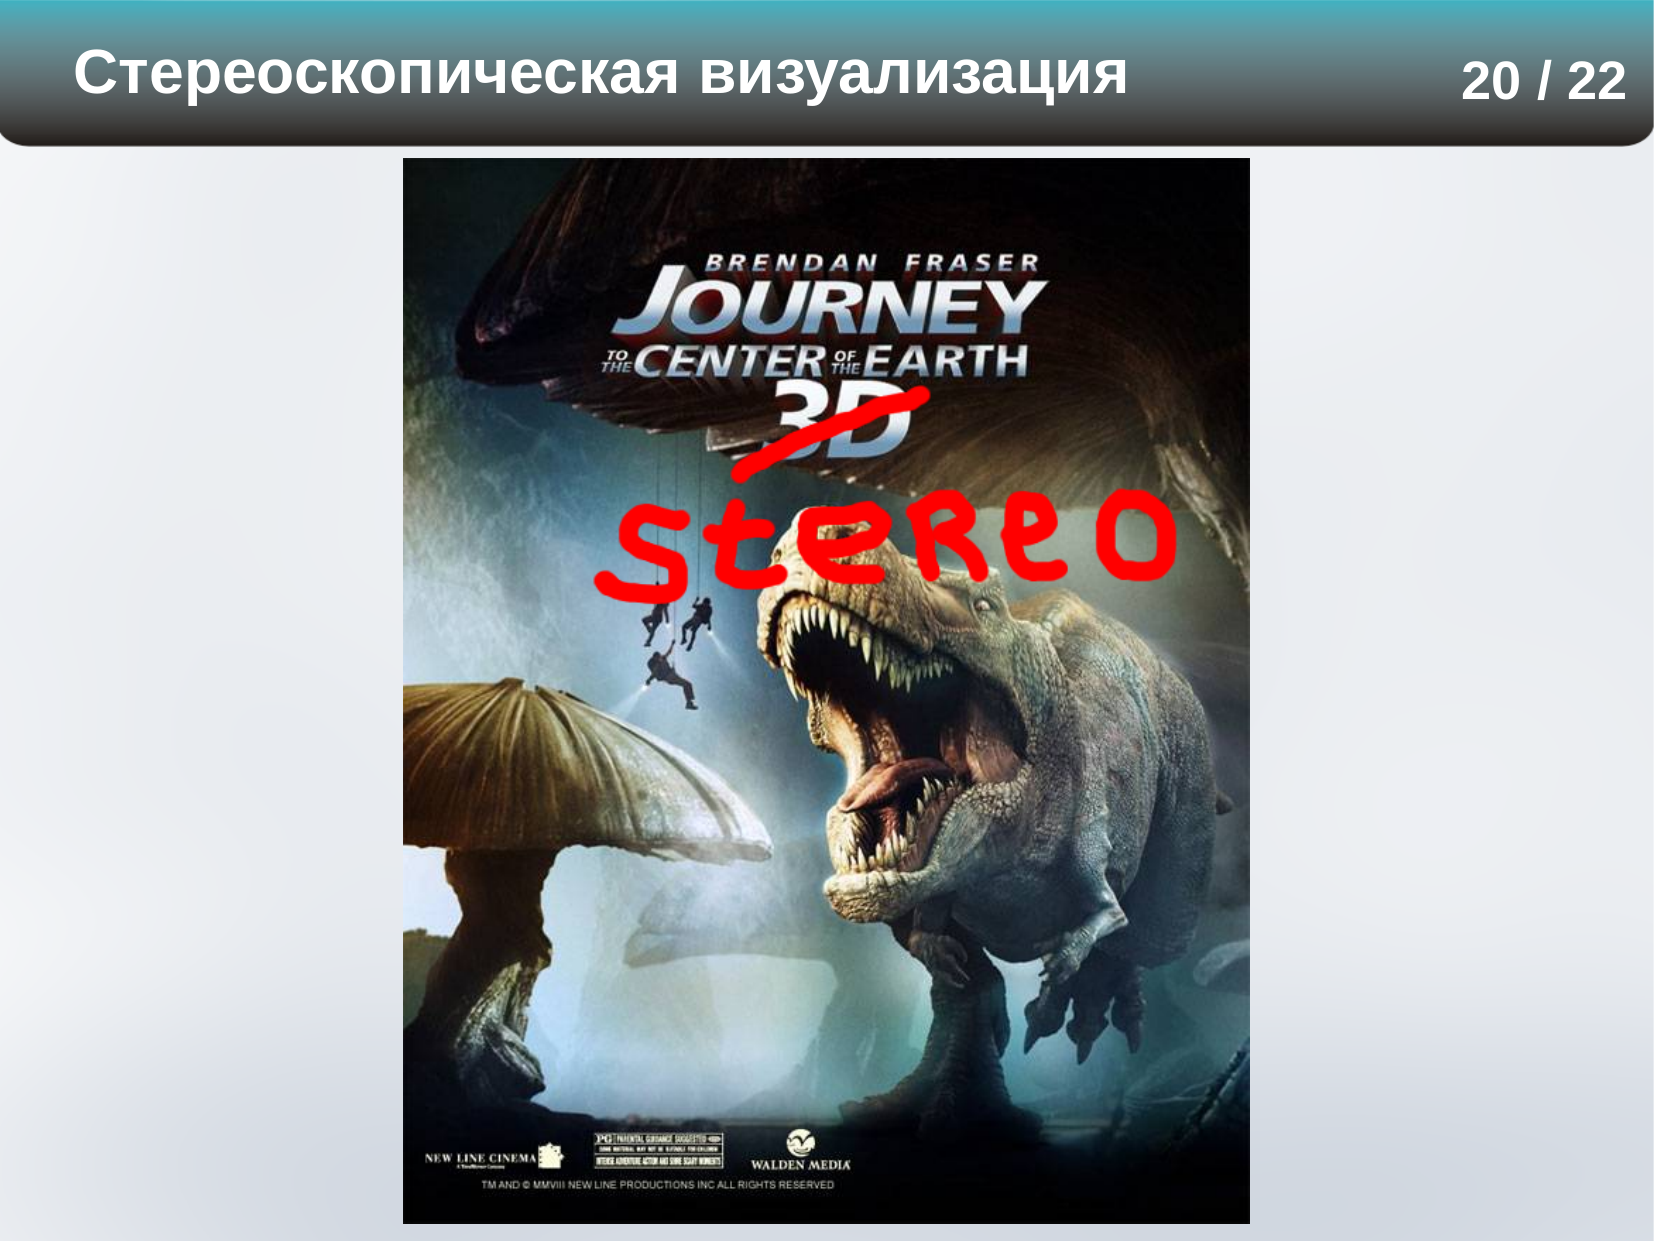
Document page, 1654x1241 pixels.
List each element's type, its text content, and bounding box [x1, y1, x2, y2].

text_box <номер> / 22 [1446, 42, 1654, 179]
text_box Стереоскопическая визуализация [59, 29, 1359, 115]
picture [0, 0, 1654, 1241]
